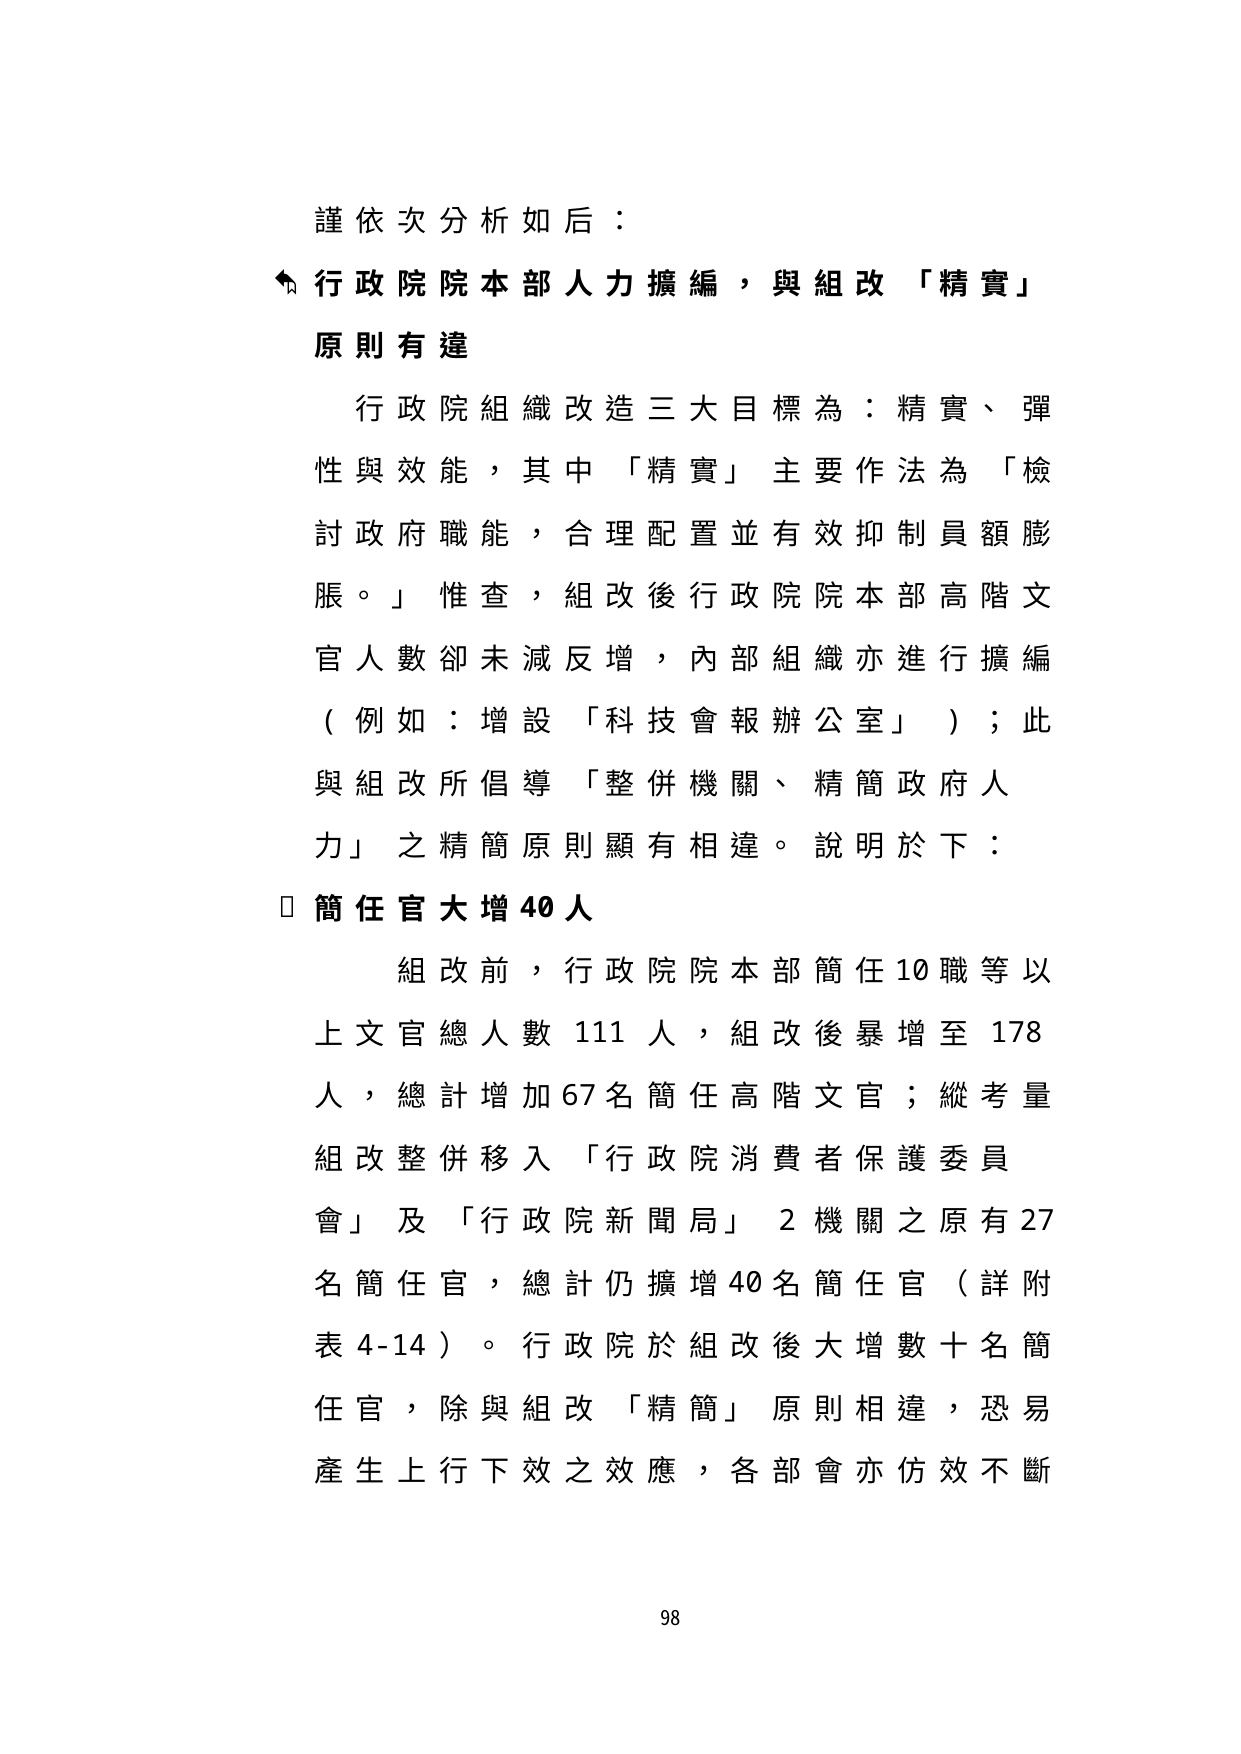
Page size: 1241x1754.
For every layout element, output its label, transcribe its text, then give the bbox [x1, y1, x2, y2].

text 簡任官大增40人 [242, 865, 1058, 927]
text 組改前，行政院院本部簡任10職等以上文官總人數111人，組改後暴增至178人，總計增加67名簡任高階文官；縱考量組改整併移入「行政院消費者保護委員會」及「行政院新聞局」2機關之原有27名簡任官，總計仍擴增40名簡任官（詳附表4-14）。行政院於組改後大增數十名簡任官，除與組改「精簡」原則相違，恐易產生上行下效之效應，各部會亦仿效不斷 [242, 927, 1058, 1490]
text 謹依次分析如后： [242, 177, 1058, 240]
text 行政院組織改造三大目標為：精實、彈性與效能，其中「精實」主要作法為「檢討政府職能，合理配置並有效抑制員額膨脹。」惟查，組改後行政院院本部高階文官人數卻未減反增，內部組織亦進行擴編(例如：增設「科技會報辦公室」)；此與組改所倡導「整併機關、精簡政府人力」之精簡原則顯有相違。說明於下： [271, 365, 1058, 865]
text 行政院院本部人力擴編，與組改「精實」原則有違 [242, 240, 1058, 365]
